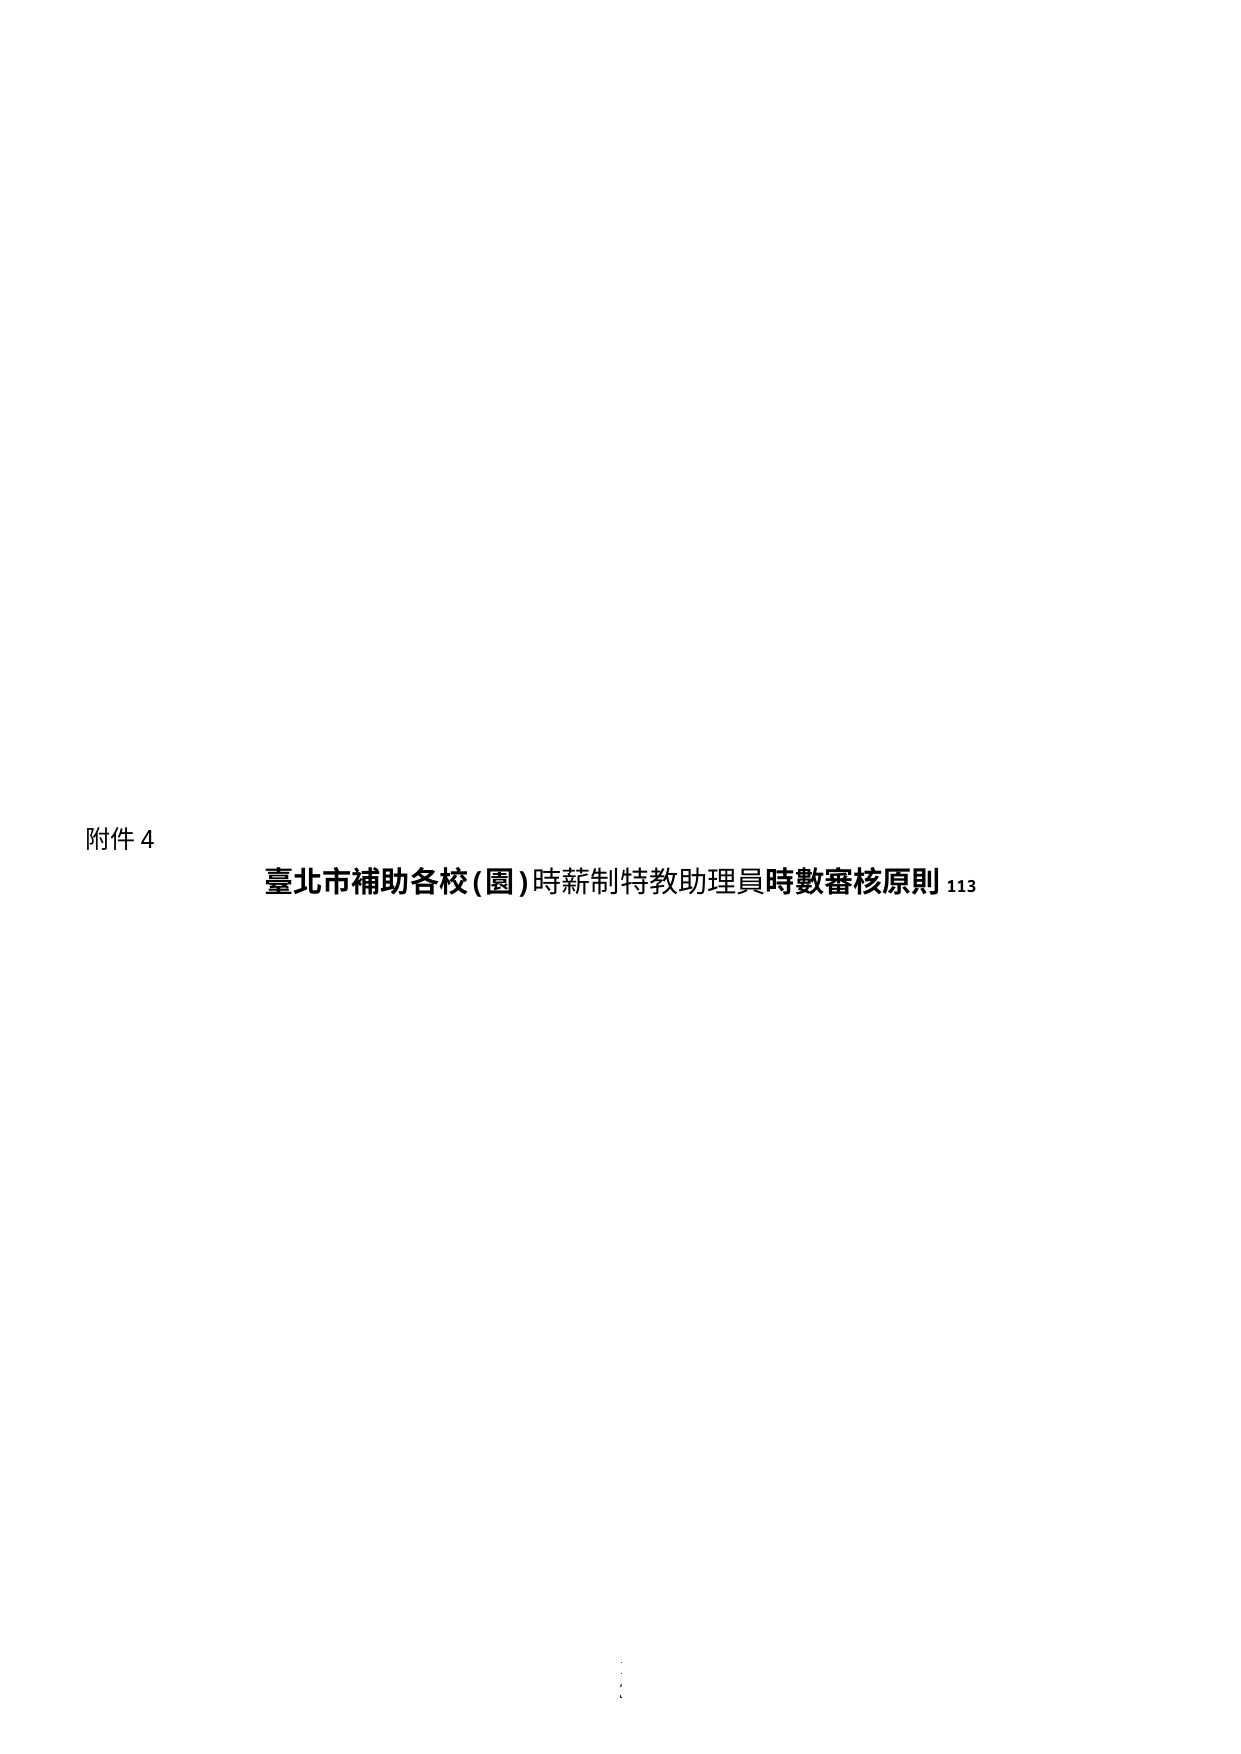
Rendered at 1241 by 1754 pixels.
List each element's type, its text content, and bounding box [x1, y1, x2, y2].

text 臺北市補助各校(園)時薪制特教助理員時數審核原則113 [89, 859, 1152, 900]
text 附件4 [85, 796, 1152, 859]
